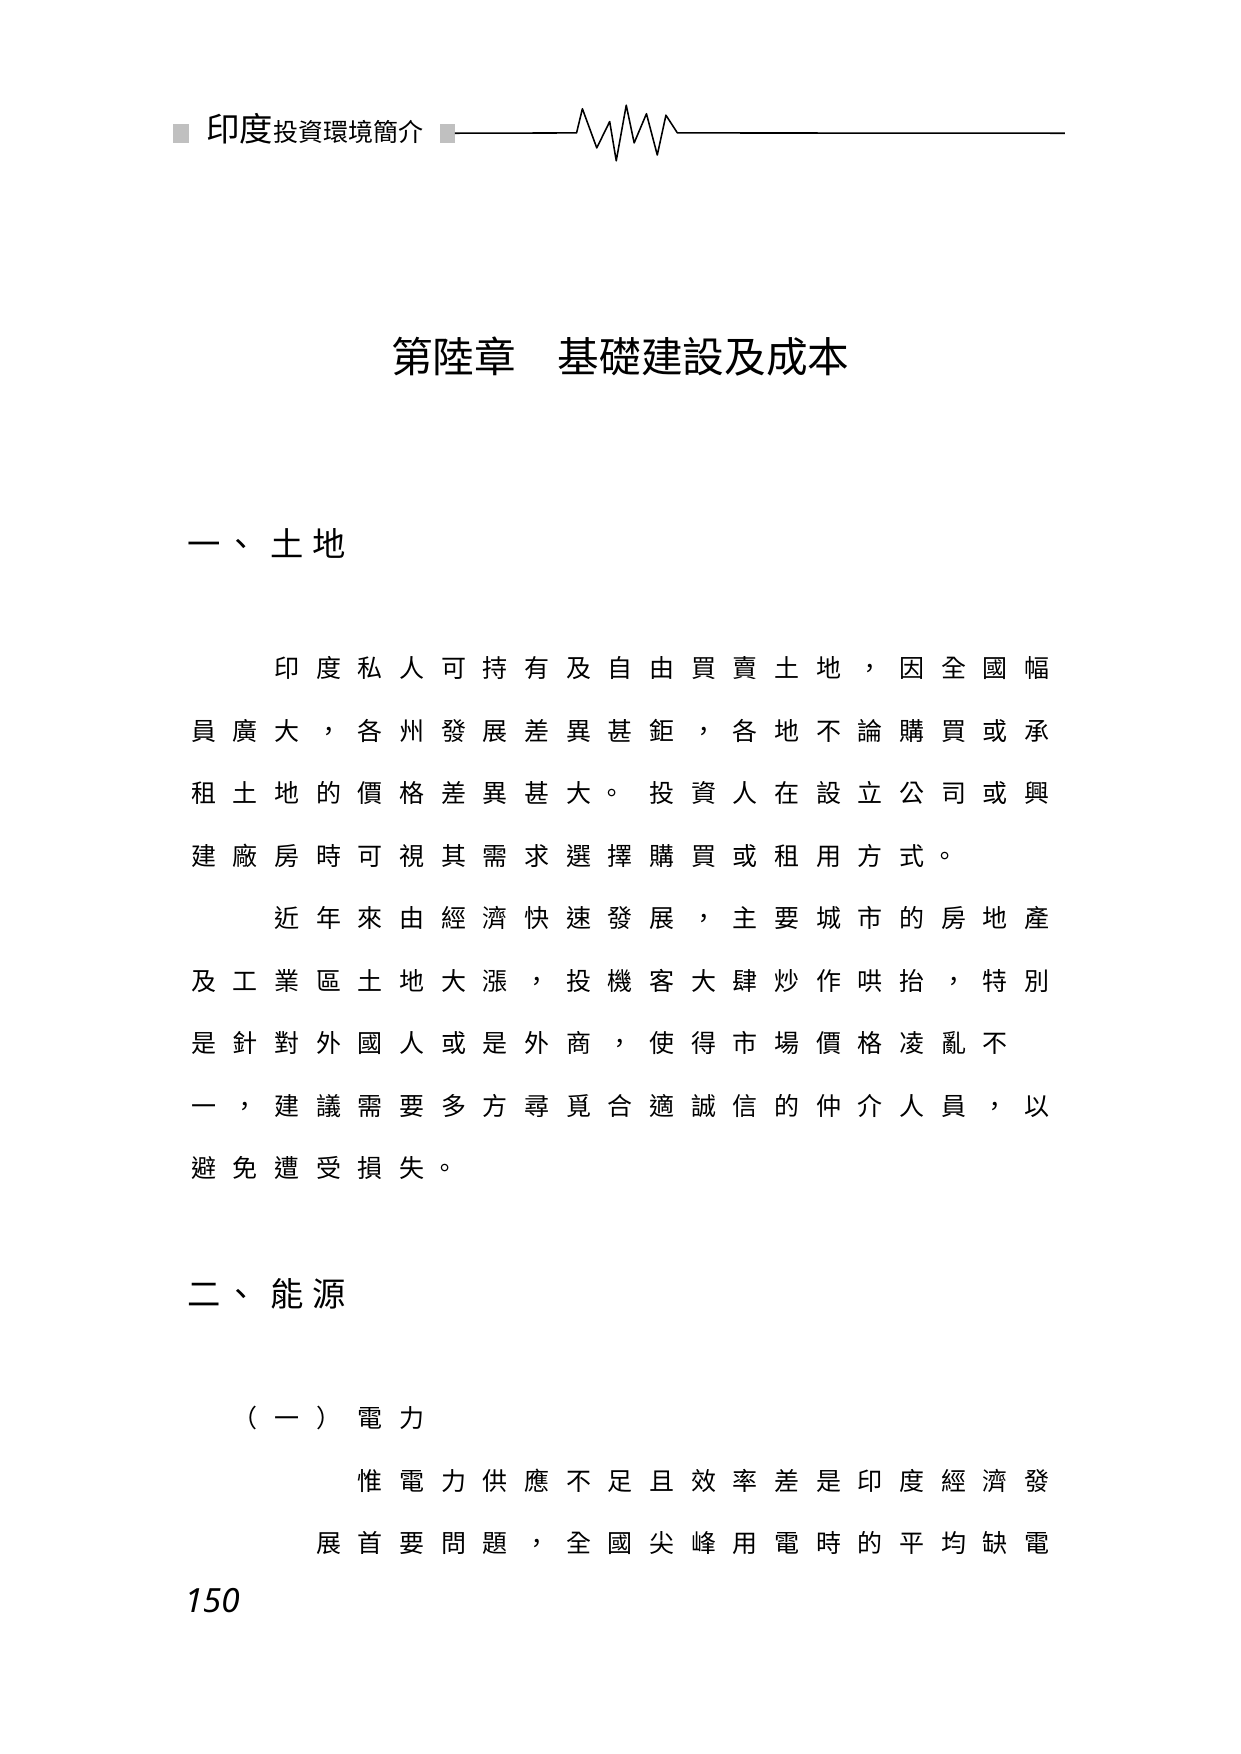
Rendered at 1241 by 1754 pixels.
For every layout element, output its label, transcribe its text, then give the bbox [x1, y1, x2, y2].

text （一）電力 [207, 1375, 1058, 1438]
text 一、土地 [183, 500, 1058, 563]
text 第陸章 基礎建設及成本 [183, 313, 1058, 375]
text 二、能源 [183, 1250, 1058, 1313]
text 印度私人可持有及自由買賣土地，因全國幅員廣大，各州發展差異甚鉅，各地不論購買或承租土地的價格差異甚大。投資人在設立公司或興建廠房時可視其需求選擇購買或租用方式。 [183, 625, 1058, 875]
text 近年來由經濟快速發展，主要城市的房地產及工業區土地大漲，投機客大肆炒作哄抬，特別是針對外國人或是外商，使得市場價格凌亂不一，建議需要多方尋覓合適誠信的仲介人員，以避免遭受損失。 [183, 875, 1058, 1188]
text 惟電力供應不足且效率差是印度經濟發展首要問題，全國尖峰用電時的平均缺電 [281, 1438, 1058, 1563]
